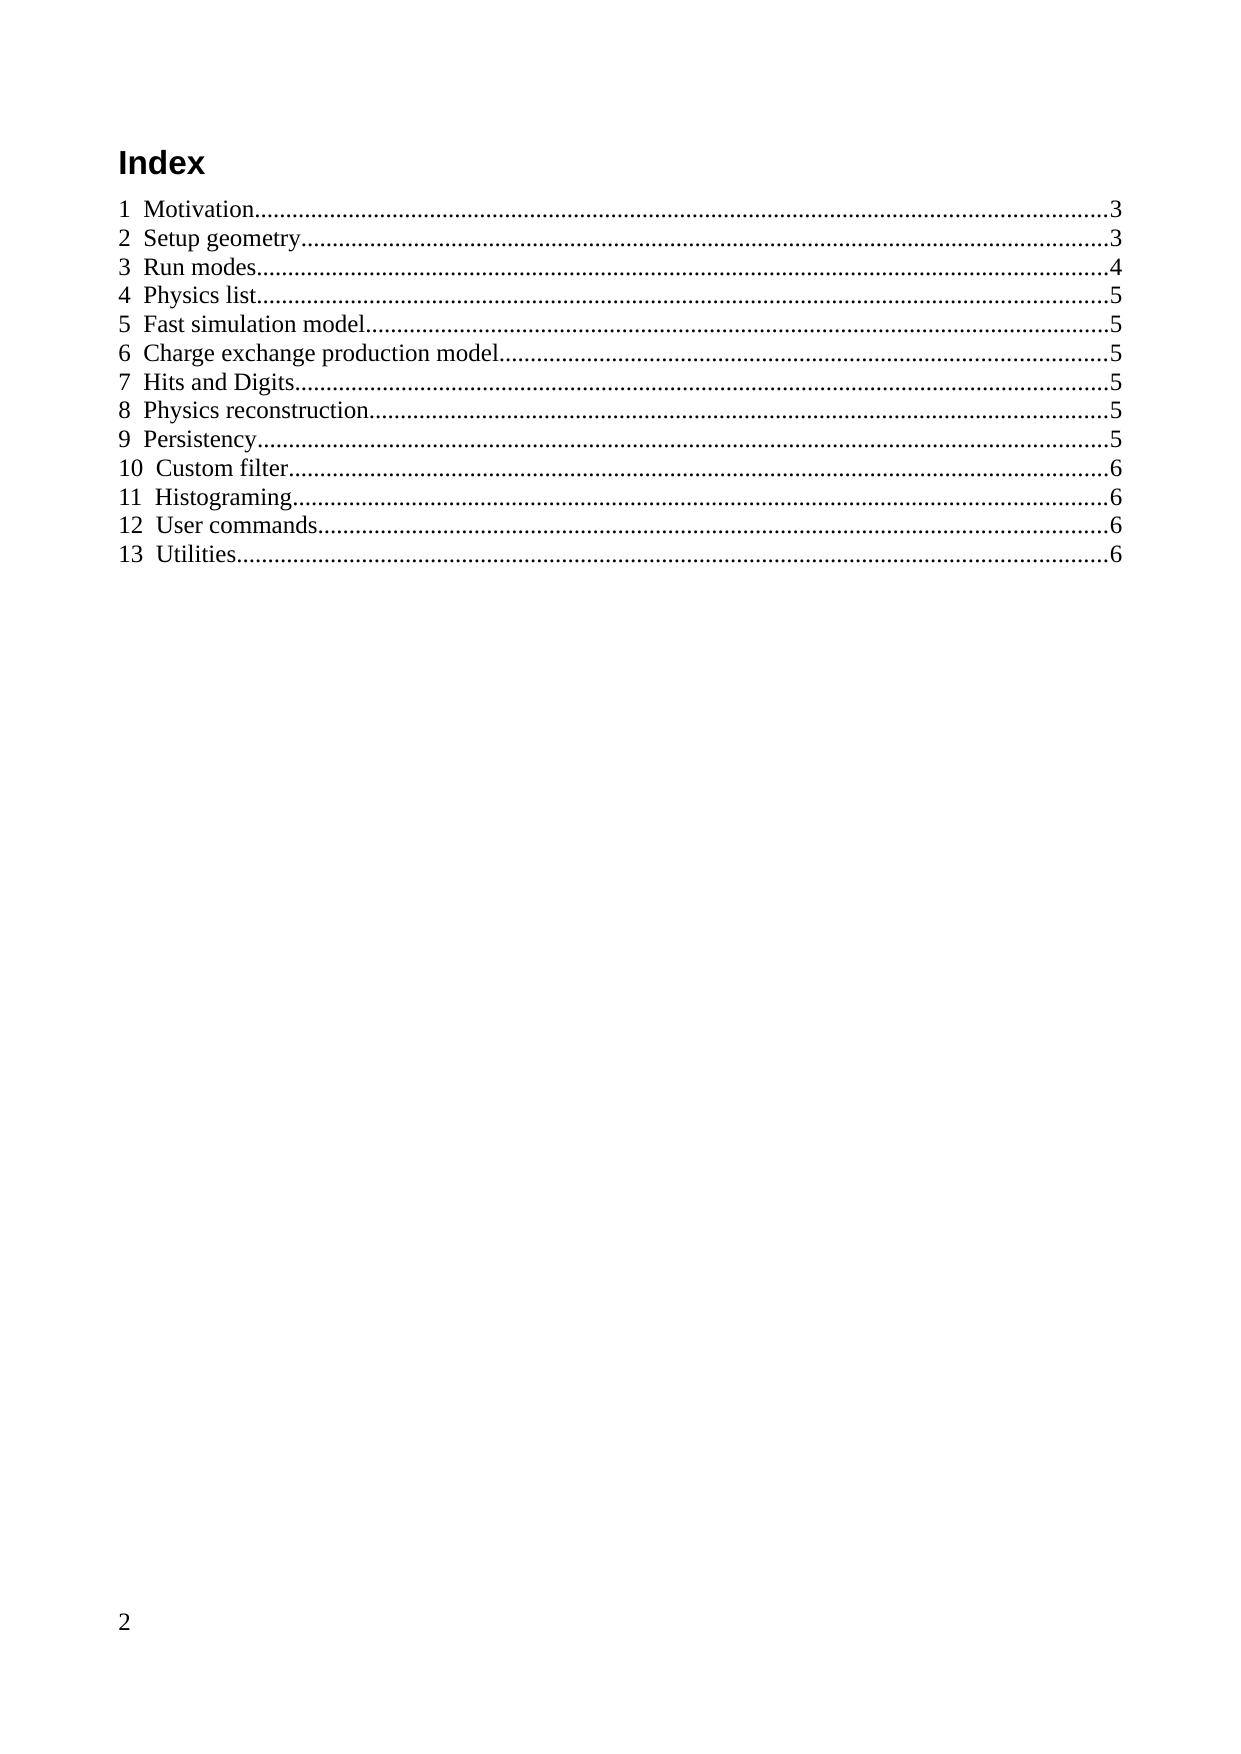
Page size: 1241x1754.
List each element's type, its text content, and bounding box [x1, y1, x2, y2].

text 4 Physics list 5 [118, 280, 1122, 309]
subtitle Index [118, 143, 1122, 182]
text 6 Charge exchange production model 5 [118, 338, 1122, 367]
text 5 Fast simulation model 5 [118, 309, 1122, 338]
text 3 Run modes 4 [118, 252, 1122, 280]
text 12 User commands 6 [118, 510, 1122, 539]
text 2 Setup geometry 3 [118, 223, 1122, 252]
text 10 Custom filter 6 [118, 453, 1122, 482]
text 9 Persistency 5 [118, 424, 1122, 453]
text 13 Utilities 6 [118, 539, 1122, 568]
text 11 Histograming 6 [118, 482, 1122, 510]
text 1 Motivation 3 [118, 194, 1122, 223]
text 7 Hits and Digits 5 [118, 367, 1122, 395]
text 8 Physics reconstruction 5 [118, 395, 1122, 424]
